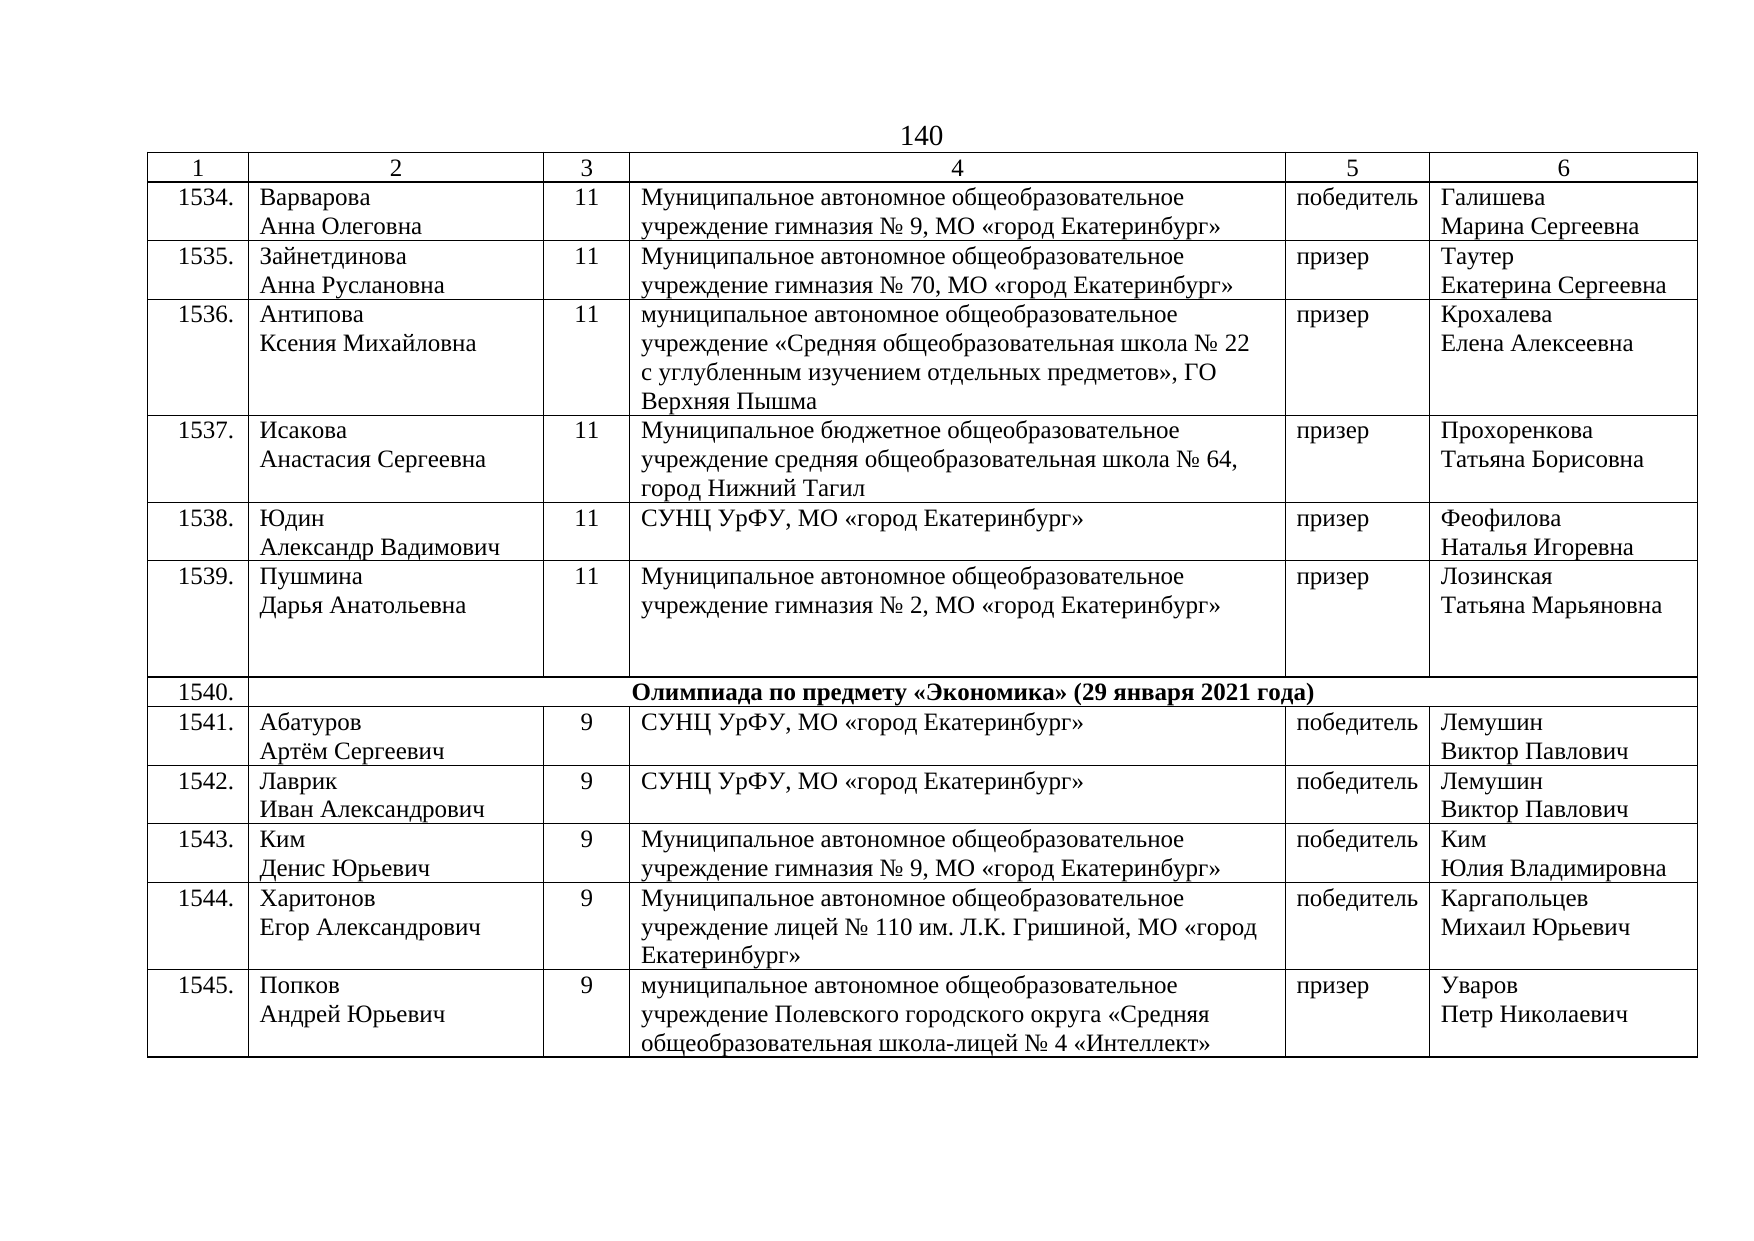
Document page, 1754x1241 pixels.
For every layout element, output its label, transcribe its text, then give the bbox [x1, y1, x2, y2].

table_cell 11 [544, 183, 629, 240]
table_cell победитель [1286, 883, 1429, 969]
table_header 6 [1430, 153, 1697, 181]
table_cell [148, 503, 248, 560]
table_cell Абатуров Артём Сергеевич [249, 707, 543, 765]
table_cell [148, 766, 248, 823]
table_cell победитель [1286, 183, 1429, 240]
table_cell [148, 183, 248, 240]
table_cell [148, 300, 248, 414]
table_cell [148, 561, 248, 676]
table_cell Каргапольцев Михаил Юрьевич [1430, 883, 1697, 969]
table_cell Муниципальное автономное общеобразовательное учреждение гимназия № 70, МО «город Екатеринбург» [630, 241, 1285, 298]
table_cell муниципальное автономное общеобразовательное учреждение «Средняя общеобразовательная школа № 22 с углубленным изучением отдельных предметов», ГО Верхняя Пышма [630, 300, 1285, 414]
table_cell 11 [544, 416, 629, 502]
table_cell Пушмина Дарья Анатольевна [249, 561, 543, 676]
table_cell Исакова Анастасия Сергеевна [249, 416, 543, 502]
table_header 2 [249, 153, 543, 181]
table_cell Лозинская Татьяна Марьяновна [1430, 561, 1697, 676]
table_header 3 [544, 153, 629, 181]
table_cell Таутер Екатерина Сергеевна [1430, 241, 1697, 298]
table_cell победитель [1286, 824, 1429, 882]
table_cell Лемушин Виктор Павлович [1430, 766, 1697, 823]
table_cell победитель [1286, 766, 1429, 823]
table_cell Харитонов Егор Александрович [249, 883, 543, 969]
table_cell Варварова Анна Олеговна [249, 183, 543, 240]
table_cell Олимпиада по предмету «Экономика» (29 января 2021 года) [249, 678, 1697, 706]
table_cell Лаврик Иван Александрович [249, 766, 543, 823]
table_cell СУНЦ УрФУ, МО «город Екатеринбург» [630, 707, 1285, 765]
table_header 4 [630, 153, 1285, 181]
table_cell Муниципальное автономное общеобразовательное учреждение гимназия № 2, МО «город Екатеринбург» [630, 561, 1285, 676]
table_cell Попков Андрей Юрьевич [249, 970, 543, 1056]
table_cell [148, 241, 248, 298]
table_cell 11 [544, 241, 629, 298]
table_cell Ким Денис Юрьевич [249, 824, 543, 882]
table_cell Феофилова Наталья Игоревна [1430, 503, 1697, 560]
table_cell 11 [544, 503, 629, 560]
table_cell [148, 678, 248, 706]
table_cell Антипова Ксения Михайловна [249, 300, 543, 414]
table_cell СУНЦ УрФУ, МО «город Екатеринбург» [630, 503, 1285, 560]
table_cell Галишева Марина Сергеевна [1430, 183, 1697, 240]
table_cell призер [1286, 561, 1429, 676]
table_cell призер [1286, 416, 1429, 502]
table_cell Крохалева Елена Алексеевна [1430, 300, 1697, 414]
table_cell [148, 707, 248, 765]
table_cell Муниципальное автономное общеобразовательное учреждение гимназия № 9, МО «город Екатеринбург» [630, 824, 1285, 882]
table_cell Муниципальное автономное общеобразовательное учреждение гимназия № 9, МО «город Екатеринбург» [630, 183, 1285, 240]
table_cell СУНЦ УрФУ, МО «город Екатеринбург» [630, 766, 1285, 823]
table_cell Зайнетдинова Анна Руслановна [249, 241, 543, 298]
table_cell призер [1286, 970, 1429, 1056]
table_cell 11 [544, 300, 629, 414]
table_cell Юдин Александр Вадимович [249, 503, 543, 560]
table_cell [148, 883, 248, 969]
table_cell Лемушин Виктор Павлович [1430, 707, 1697, 765]
table_header 1 [148, 153, 248, 181]
table_cell Прохоренкова Татьяна Борисовна [1430, 416, 1697, 502]
table_cell призер [1286, 241, 1429, 298]
table_cell 11 [544, 561, 629, 676]
table_cell Уваров Петр Николаевич [1430, 970, 1697, 1056]
table_cell Муниципальное автономное общеобразовательное учреждение лицей № 110 им. Л.К. Гришиной, МО «город Екатеринбург» [630, 883, 1285, 969]
table_cell 9 [544, 970, 629, 1056]
table_cell Ким Юлия Владимировна [1430, 824, 1697, 882]
table_cell [148, 416, 248, 502]
table_cell 9 [544, 766, 629, 823]
table_cell 9 [544, 707, 629, 765]
table_header 5 [1286, 153, 1429, 181]
table_cell муниципальное автономное общеобразовательное учреждение Полевского городского округа «Средняя общеобразовательная школа-лицей № 4 «Интеллект» [630, 970, 1285, 1056]
table_cell Муниципальное бюджетное общеобразовательное учреждение средняя общеобразовательная школа № 64, город Нижний Тагил [630, 416, 1285, 502]
table_cell призер [1286, 503, 1429, 560]
table_cell 9 [544, 824, 629, 882]
table_cell призер [1286, 300, 1429, 414]
table_cell победитель [1286, 707, 1429, 765]
table_cell [148, 970, 248, 1056]
table_cell [148, 824, 248, 882]
table_cell 9 [544, 883, 629, 969]
